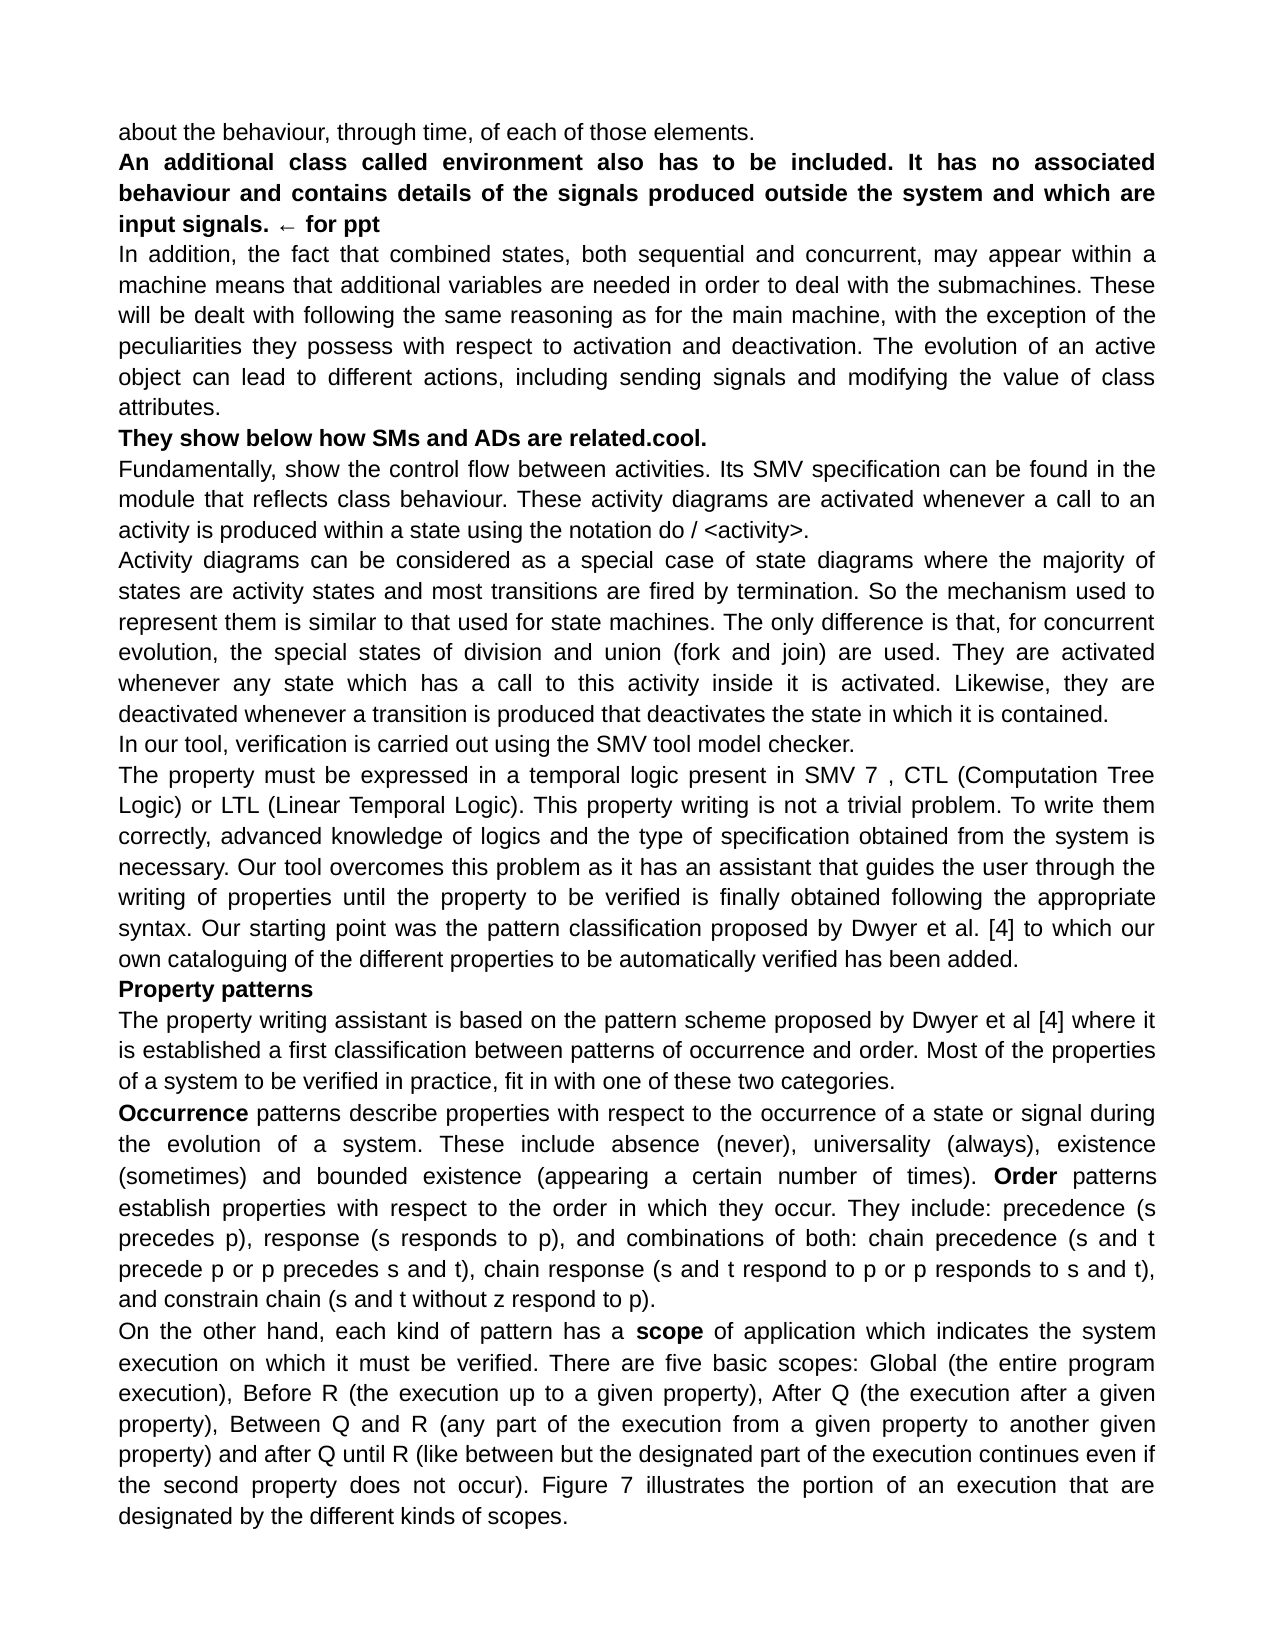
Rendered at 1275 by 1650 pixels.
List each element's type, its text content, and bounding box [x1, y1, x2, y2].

text In addition, the fact that combined states, both sequential and concurrent, may appear within a machine means that additional variables are needed in order to deal with the submachines. These will be dealt with following the same reasoning as for the main machine, with the exception of the peculiarities they possess with respect to activation and deactivation. The evolution of an active object can lead to different actions, including sending signals and modifying the value of class attributes. [118, 241, 1157, 421]
text about the behaviour, through time, of each of those elements. [118, 118, 1157, 145]
text An additional class called environment also has to be included. It has no associated behaviour and contains details of the signals produced outside the system and which are input signals. ← for ppt [118, 149, 1157, 237]
text Activity diagrams can be considered as a special case of state diagrams where the majority of states are activity states and most transitions are fired by termination. So the mechanism used to represent them is similar to that used for state machines. The only difference is that, for concurrent evolution, the special states of division and union (fork and join) are used. They are activated whenever any state which has a call to this activity inside it is activated. Likewise, they are deactivated whenever a transition is produced that deactivates the state in which it is contained. [118, 547, 1157, 727]
text Fundamentally, show the control flow between activities. Its SMV specification can be found in the module that reflects class behaviour. These activity diagrams are activated whenever a call to an activity is produced within a state using the notation do / <activity>. [118, 455, 1157, 543]
text The property must be expressed in a temporal logic present in SMV 7 , CTL (Computation Tree Logic) or LTL (Linear Temporal Logic). This property writing is not a trivial problem. To write them correctly, advanced knowledge of logics and the type of specification obtained from the system is necessary. Our tool overcomes this problem as it has an assistant that guides the user through the writing of properties until the property to be verified is finally obtained following the appropriate syntax. Our starting point was the pattern classification proposed by Dwyer et al. [4] to which our own cataloguing of the different properties to be automatically verified has been added. [118, 761, 1157, 972]
text Property patterns [118, 976, 1157, 1002]
text Occurrence patterns describe properties with respect to the occurrence of a state or signal during the evolution of a system. These include absence (never), universality (always), existence (sometimes) and bounded existence (appearing a certain number of times). Order patterns establish properties with respect to the order in which they occur. They include: precedence (s precedes p), response (s responds to p), and combinations of both: chain precedence (s and t precede p or p precedes s and t), chain response (s and t respond to p or p responds to s and t), and constrain chain (s and t without z respond to p). [118, 1098, 1157, 1313]
text They show below how SMs and ADs are related.cool. [118, 424, 1157, 451]
text On the other hand, each kind of pattern has a scope of application which indicates the system execution on which it must be verified. There are five basic scopes: Global (the entire program execution), Before R (the execution up to a given property), After Q (the execution after a given property), Between Q and R (any part of the execution from a given property to another given property) and after Q until R (like between but the designated part of the execution continues even if the second property does not occur). Figure 7 illustrates the portion of an execution that are designated by the different kinds of scopes. [118, 1316, 1157, 1529]
text The property writing assistant is based on the pattern scheme proposed by Dwyer et al [4] where it is established a first classification between patterns of occurrence and order. Most of the properties of a system to be verified in practice, fit in with one of these two categories. [118, 1006, 1157, 1094]
text In our tool, verification is carried out using the SMV tool model checker. [118, 731, 1157, 757]
